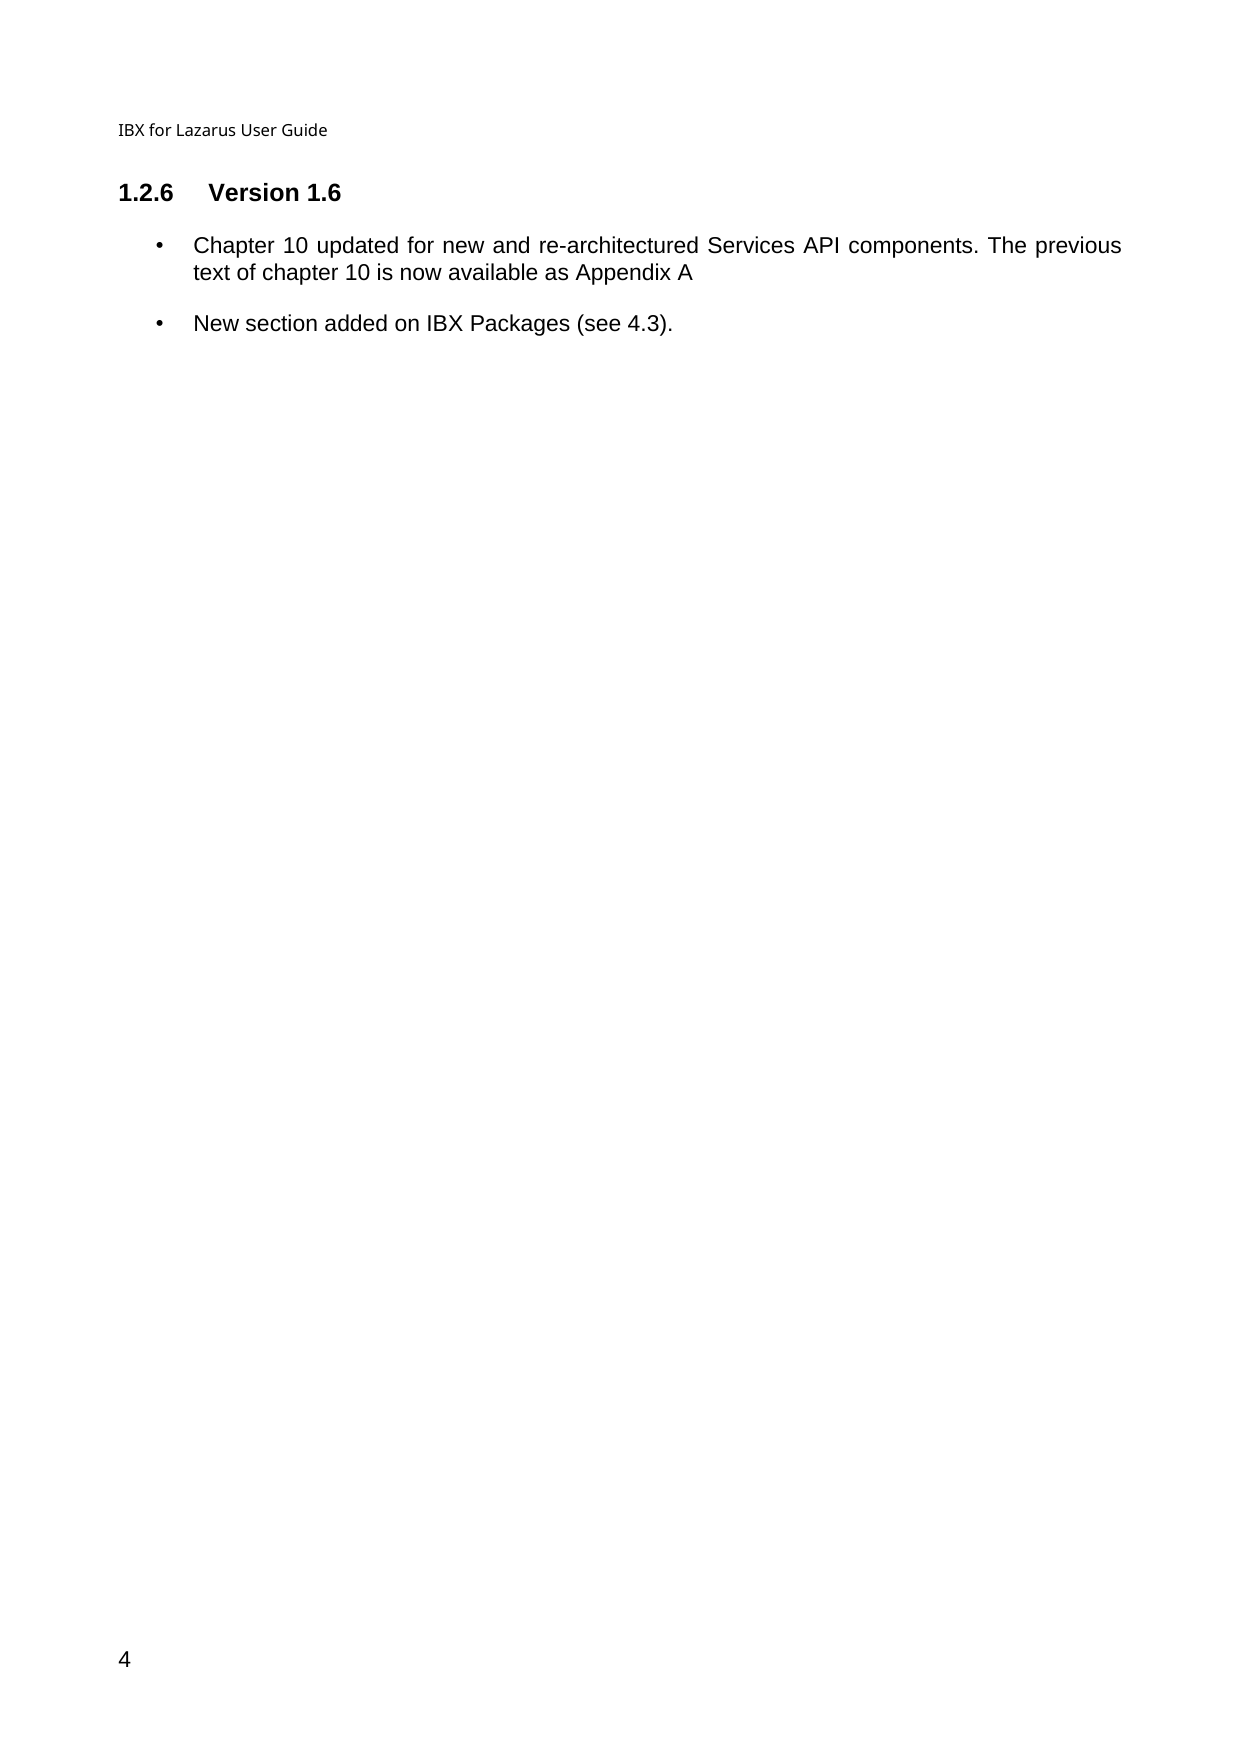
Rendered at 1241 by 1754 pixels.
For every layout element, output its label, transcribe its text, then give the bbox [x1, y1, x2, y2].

subtitle Version 1.6 [118, 178, 1122, 207]
list Chapter 10 updated for new and re-architectured Services API components. The previous text of chapter 10 is now available as Appendix A. [156, 232, 1122, 285]
list New section added on IBX Packages (see 4.3). [156, 310, 1122, 336]
